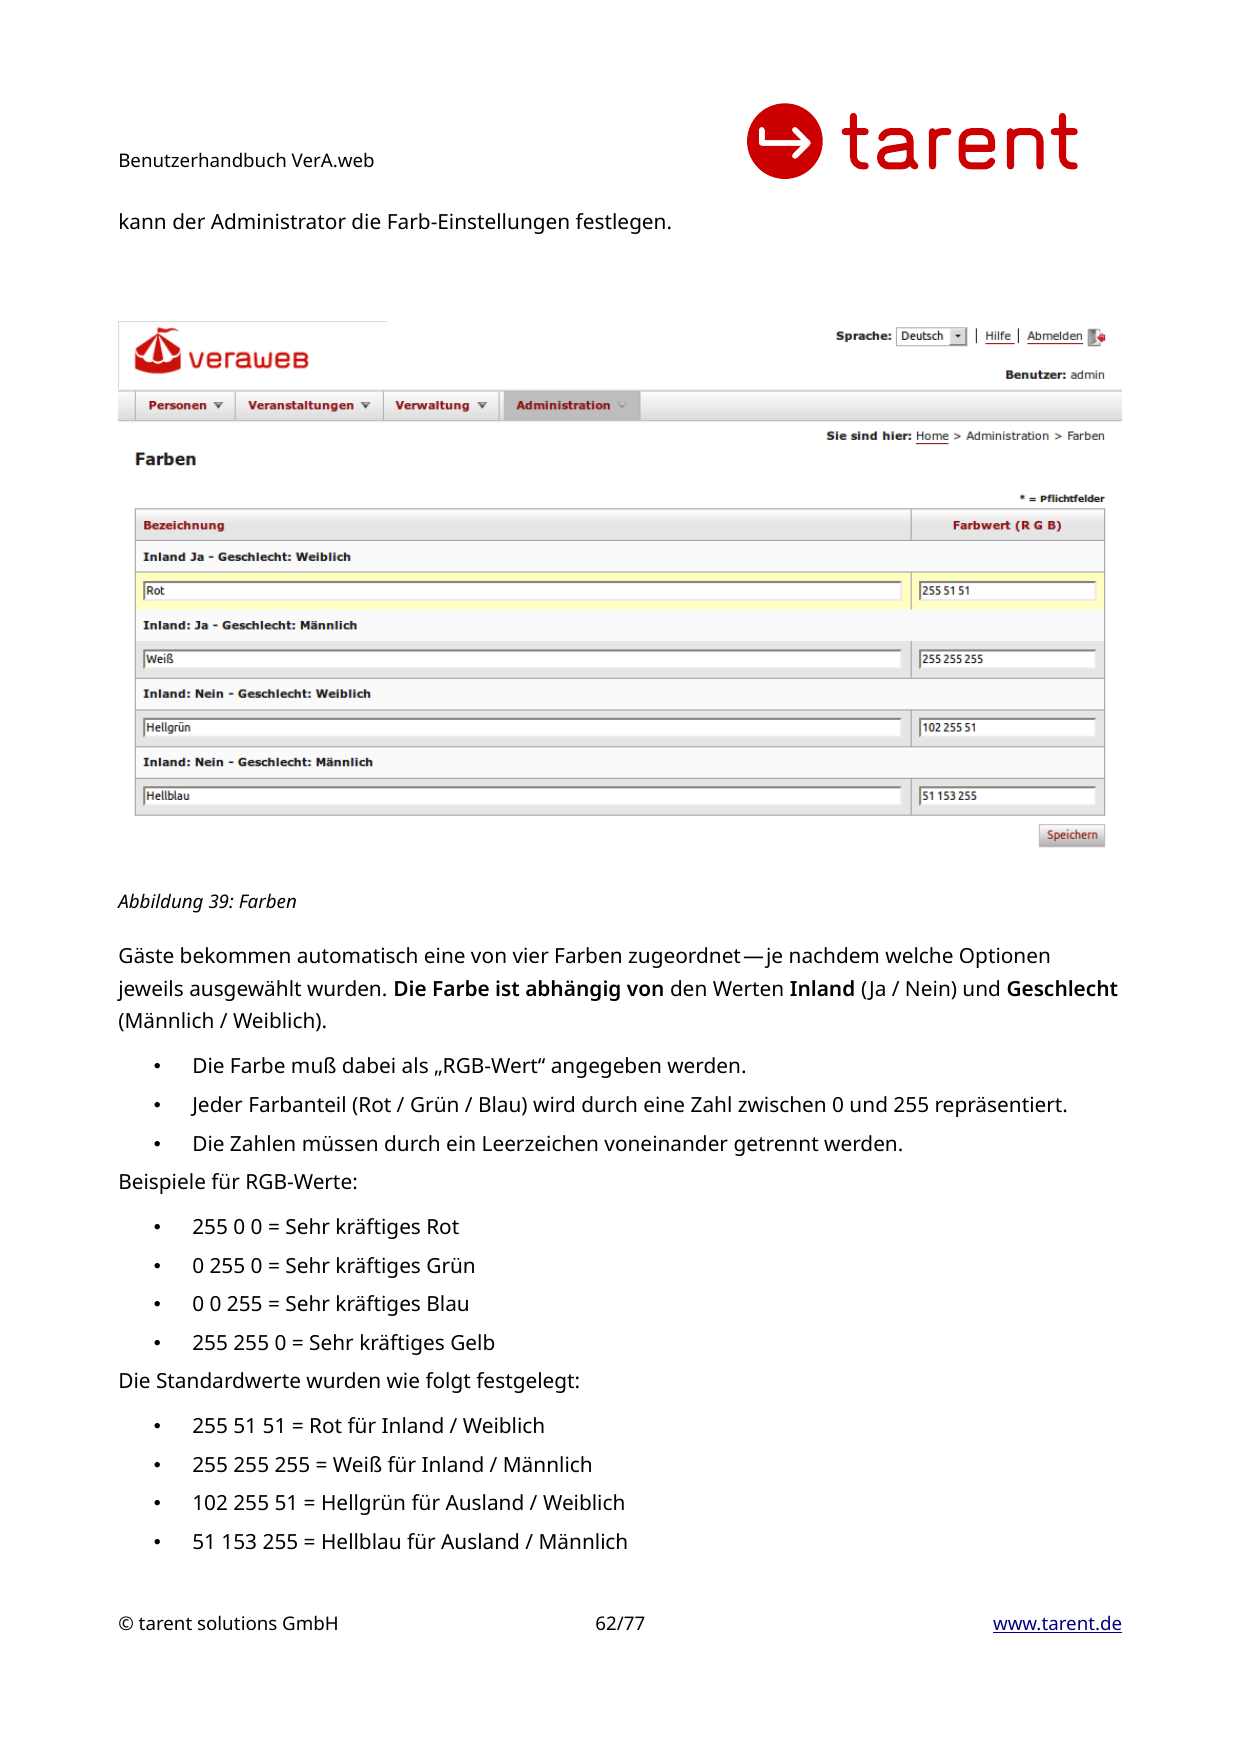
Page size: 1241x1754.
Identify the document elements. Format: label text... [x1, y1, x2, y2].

list 255 255 0 = Sehr kräftiges Gelb [153, 1328, 1122, 1356]
list Die Farbe muß dabei als „RGB-Wert“ angegeben werden. [153, 1052, 1122, 1080]
list 0 0 255 = Sehr kräftiges Blau [153, 1289, 1122, 1318]
text Beispiele für RGB-Werte: [118, 1167, 1122, 1196]
text Gäste bekommen automatisch eine von vier Farben zugeordnet — je nachdem welche Optionen jeweils ausgewählt wurden. Die Farbe ist abhängig von den Werten Inland (Ja / Nein) und Geschlecht (Männlich / Weiblich). [118, 913, 1122, 1035]
text Abbildung 39: Farben [118, 861, 1122, 913]
text kann der Administrator die Farb-Einstellungen festlegen. [118, 207, 1122, 236]
list Die Zahlen müssen durch ein Leerzeichen voneinander getrennt werden. [153, 1129, 1122, 1157]
list 255 255 255 = Weiß für Inland / Männlich [153, 1450, 1122, 1478]
text [118, 297, 1122, 321]
list 102 255 51 = Hellgrün für Ausland / Weiblich [153, 1488, 1122, 1517]
list 255 51 51 = Rot für Inland / Weiblich [153, 1411, 1122, 1440]
list 0 255 0 = Sehr kräftiges Grün [153, 1251, 1122, 1279]
list Jeder Farbanteil (Rot / Grün / Blau) wird durch eine Zahl zwischen 0 und 255 repräsentiert. [153, 1090, 1122, 1118]
text Die Standardwerte wurden wie folgt festgelegt: [118, 1366, 1122, 1395]
list 255 0 0 = Sehr kräftiges Rot [153, 1212, 1122, 1241]
picture [118, 321, 1122, 861]
list 51 153 255 = Hellblau für Ausland / Männlich [153, 1527, 1122, 1555]
